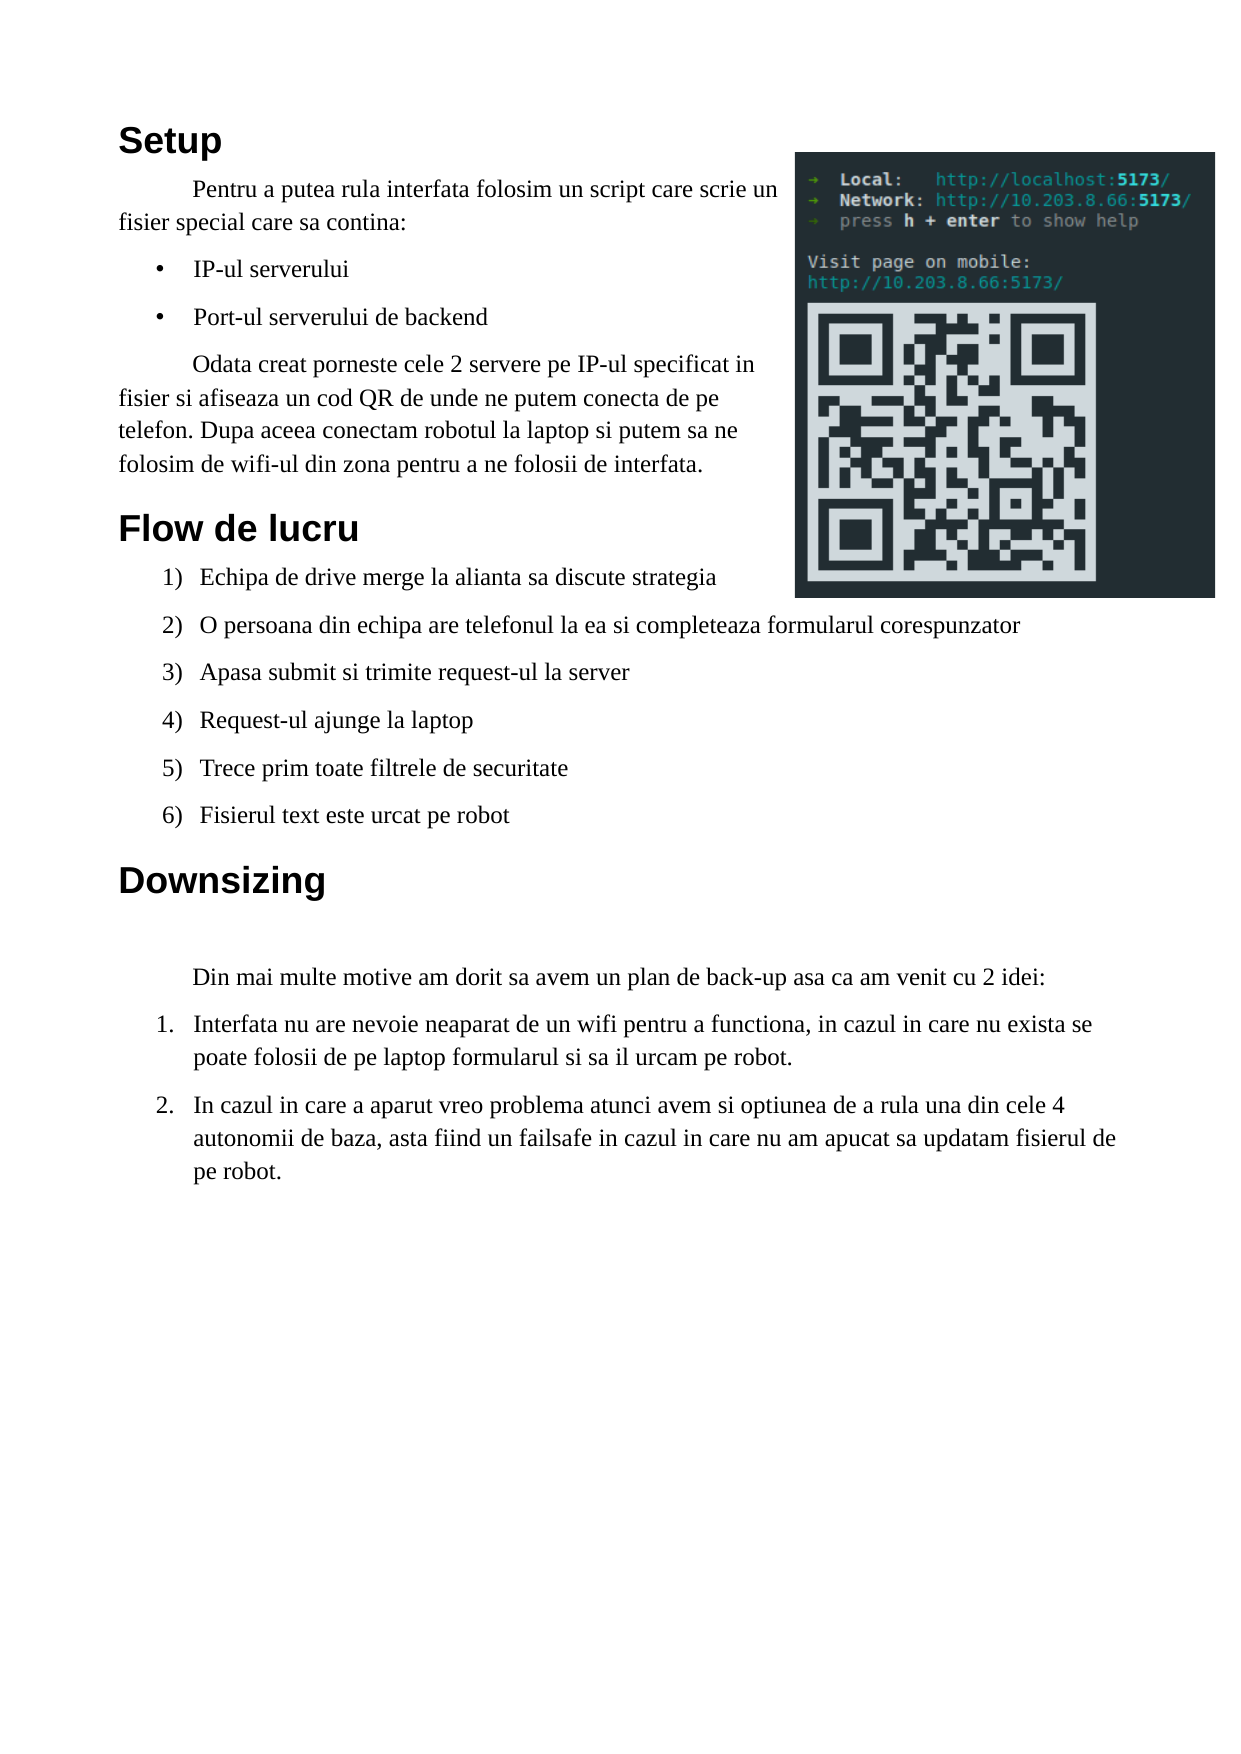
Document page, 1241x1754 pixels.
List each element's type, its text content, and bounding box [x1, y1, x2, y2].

picture [794, 152, 819, 436]
list O persoana din echipa are telefonul la ea si completeaza formularul corespunzator [162, 610, 1122, 639]
text [819, 174, 1122, 236]
list [819, 254, 1122, 283]
list Port-ul serverului de backend [156, 302, 794, 331]
list In cazul in care a aparut vreo problema atunci avem si optiunea de a rula una din cele 4 autonomii de baza, asta fiind un failsafe in cazul in care nu am apucat sa updatam fisierul de pe robot. [156, 1090, 1122, 1184]
list Echipa de drive merge la alianta sa discute strategia [162, 562, 1122, 591]
subtitle Flow de lucru [118, 507, 1122, 550]
text Din mai multe motive am dorit sa avem un plan de back-up asa ca am venit cu 2 idei: [118, 962, 1122, 990]
list Fisierul text este urcat pe robot [162, 800, 1122, 829]
list Trece prim toate filtrele de securitate [162, 753, 1122, 781]
list Apasa submit si trimite request-ul la server [162, 657, 1122, 686]
list [819, 302, 1122, 331]
list Interfata nu are nevoie neaparat de un wifi pentru a functiona, in cazul in care nu exista se poate folosii de pe laptop formularul si sa il urcam pe robot. [156, 1009, 1122, 1071]
text Pentru a putea rula interfata folosim un script care scrie un fisier special care sa contina: [118, 174, 794, 236]
list Request-ul ajunge la laptop [162, 705, 1122, 734]
subtitle Setup [118, 118, 1122, 161]
text Odata creat porneste cele 2 servere pe IP-ul specificat in fisier si afiseaza un cod QR de unde ne putem conecta de pe telefon. Dupa aceea conectam robotul la laptop si putem sa ne folosim de wifi-ul din zona pentru a ne folosii de interfata. [118, 349, 1122, 477]
list IP-ul serverului [156, 254, 794, 283]
subtitle Downsizing [118, 858, 1122, 901]
